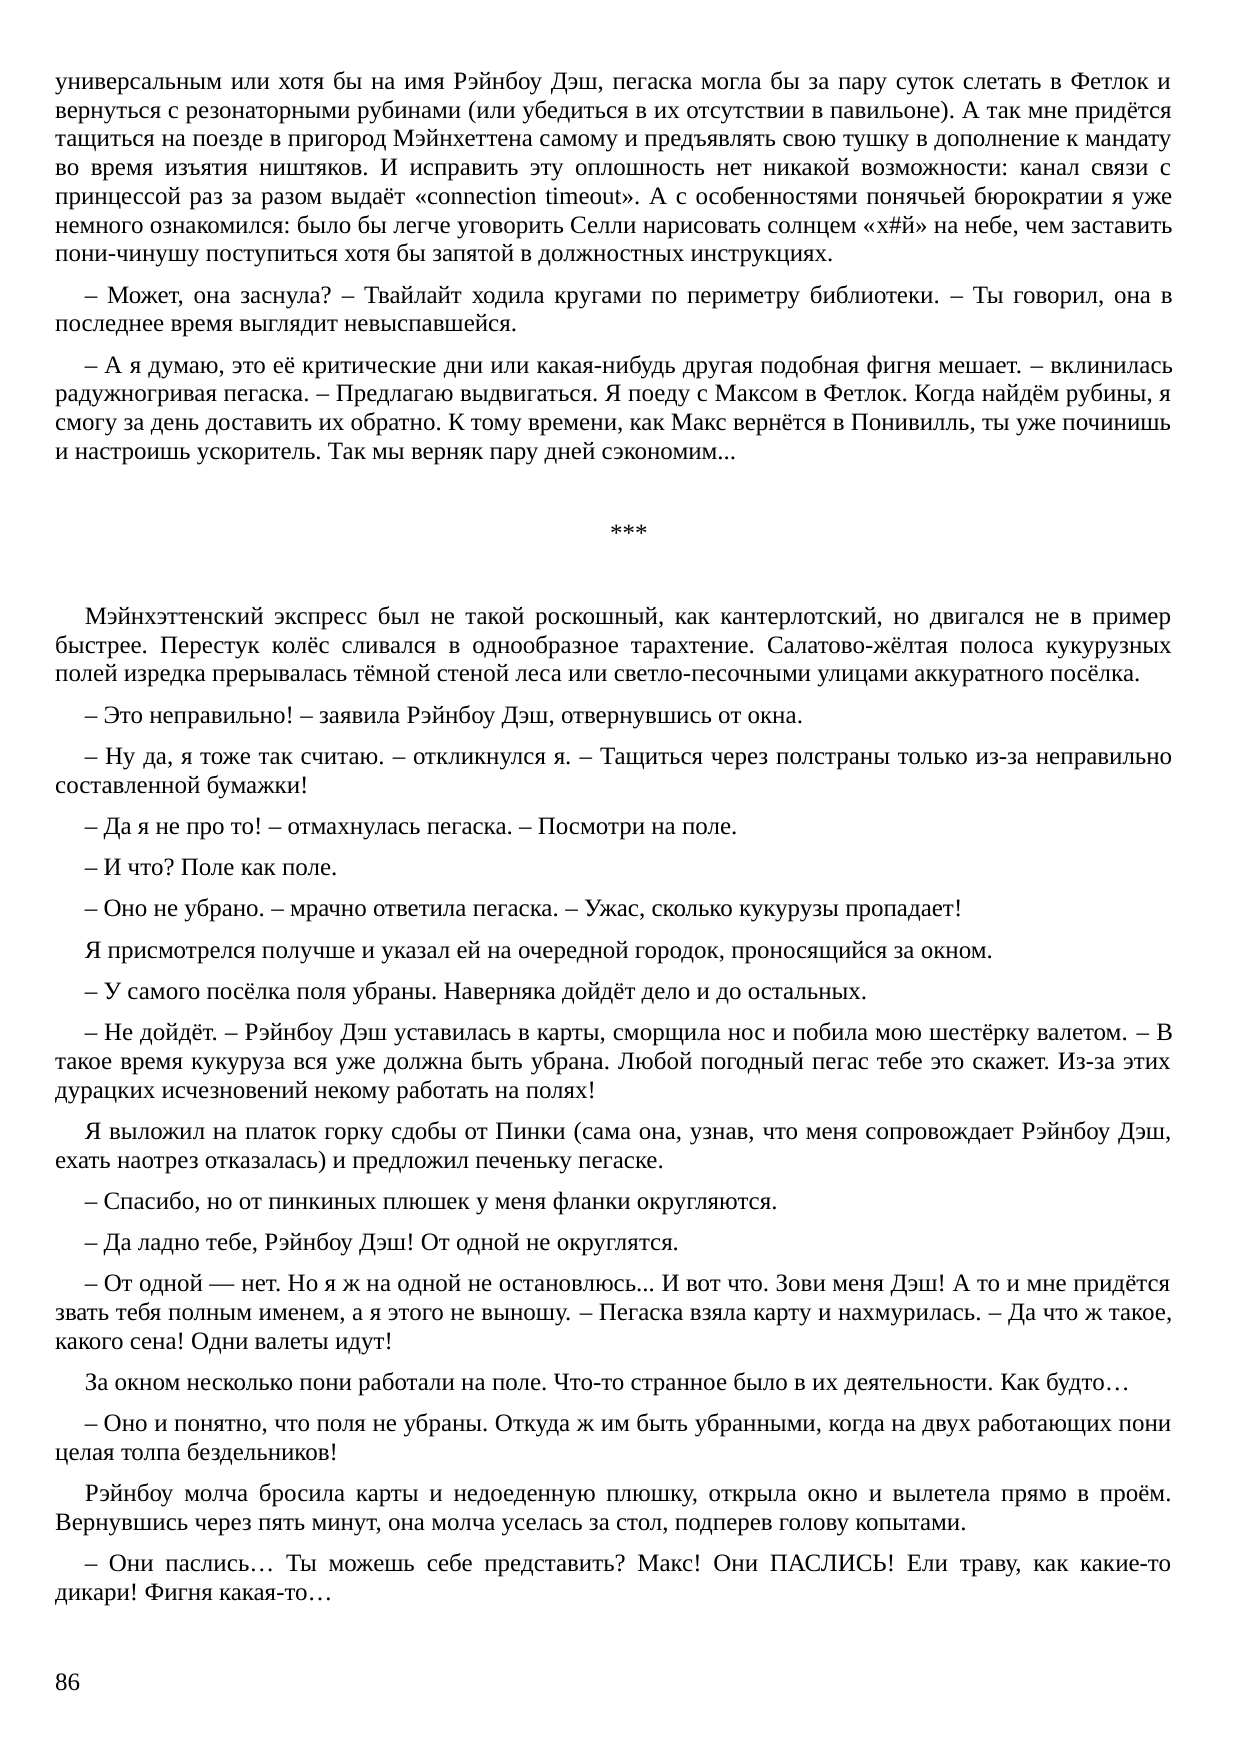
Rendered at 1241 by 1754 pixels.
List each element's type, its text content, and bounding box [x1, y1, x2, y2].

text Мэйнхэттенский экспресс был не такой роскошный, как кантерлотский, но двигался не в пример быстрее. Перестук колёс сливался в однообразное тарахтение. Салатово-жёлтая полоса кукурузных полей изредка прерывалась тёмной стеной леса или светло-песочными улицами аккуратного посёлка. [55, 601, 1173, 687]
text – От одной — нет. Но я ж на одной не остановлюсь... И вот что. Зови меня Дэш! А то и мне придётся звать тебя полным именем, а я этого не выношу. – Пегаска взяла карту и нахмурилась. – Да что ж такое, какого сена! Одни валеты идут! [55, 1268, 1173, 1355]
text – А я думаю, это её критические дни или какая-нибудь другая подобная фигня мешает. – вклинилась радужногривая пегаска. – Предлагаю выдвигаться. Я поеду с Максом в Фетлок. Когда найдём рубины, я смогу за день доставить их обратно. К тому времени, как Макс вернётся в Понивилль, ты уже починишь и настроишь ускоритель. Так мы верняк пару дней сэкономим... [55, 350, 1173, 465]
text – Это неправильно! – заявила Рэйнбоу Дэш, отвернувшись от окна. [55, 700, 1173, 728]
text – Ну да, я тоже так считаю. – откликнулся я. – Тащиться через полстраны только из-за неправильно составленной бумажки! [55, 741, 1173, 798]
text универсальным или хотя бы на имя Рэйнбоу Дэш, пегаска могла бы за пару суток слетать в Фетлок и вернуться с резонаторными рубинами (или убедиться в их отсутствии в павильоне). А так мне придётся тащиться на поезде в пригород Мэйнхеттена самому и предъявлять свою тушку в дополнение к мандату во время изъятия ништяков. И исправить эту оплошность нет никакой возможности: канал связи с принцессой раз за разом выдаёт «connection timeout». А с особенностями понячьей бюрократии я уже немного ознакомился: было бы легче уговорить Селли нарисовать солнцем «х#й» на небе, чем заставить пони-чинушу поступиться хотя бы запятой в должностных инструкциях. [55, 66, 1173, 267]
text – У самого посёлка поля убраны. Наверняка дойдёт дело и до остальных. [55, 976, 1173, 1005]
text – Они паслись… Ты можешь себе представить? Макс! Они ПАСЛИСЬ! Ели траву, как какие-то дикари! Фигня какая-то… [55, 1548, 1173, 1606]
text – Оно и понятно, что поля не убраны. Откуда ж им быть убранными, когда на двух работающих пони целая толпа бездельников! [55, 1408, 1173, 1466]
text – Спасибо, но от пинкиных плюшек у меня фланки округляются. [55, 1186, 1173, 1215]
text – И что? Поле как поле. [55, 852, 1173, 881]
text Рэйнбоу молча бросила карты и недоеденную плюшку, открыла окно и вылетела прямо в проём. Вернувшись через пять минут, она молча уселась за стол, подперев голову копытами. [55, 1478, 1173, 1536]
text – Да я не про то! – отмахнулась пегаска. – Посмотри на поле. [55, 811, 1173, 840]
text – Может, она заснула? – Твайлайт ходила кругами по периметру библиотеки. – Ты говорил, она в последнее время выглядит невыспавшейся. [55, 280, 1173, 337]
text – Да ладно тебе, Рэйнбоу Дэш! От одной не округлятся. [55, 1227, 1173, 1256]
text Я выложил на платок горку сдобы от Пинки (сама она, узнав, что меня сопровождает Рэйнбоу Дэш, ехать наотрез отказалась) и предложил печеньку пегаске. [55, 1116, 1173, 1173]
text – Не дойдёт. – Рэйнбоу Дэш уставилась в карты, сморщила нос и побила мою шестёрку валетом. – В такое время кукуруза вся уже должна быть убрана. Любой погодный пегас тебе это скажет. Из-за этих дурацких исчезновений некому работать на полях! [55, 1017, 1173, 1103]
text *** [55, 518, 1173, 547]
text – Оно не убрано. – мрачно ответила пегаска. – Ужас, сколько кукурузы пропадает! [55, 893, 1173, 922]
text За окном несколько пони работали на поле. Что-то странное было в их деятельности. Как будто… [55, 1367, 1173, 1396]
text Я присмотрелся получше и указал ей на очередной городок, проносящийся за окном. [55, 935, 1173, 963]
